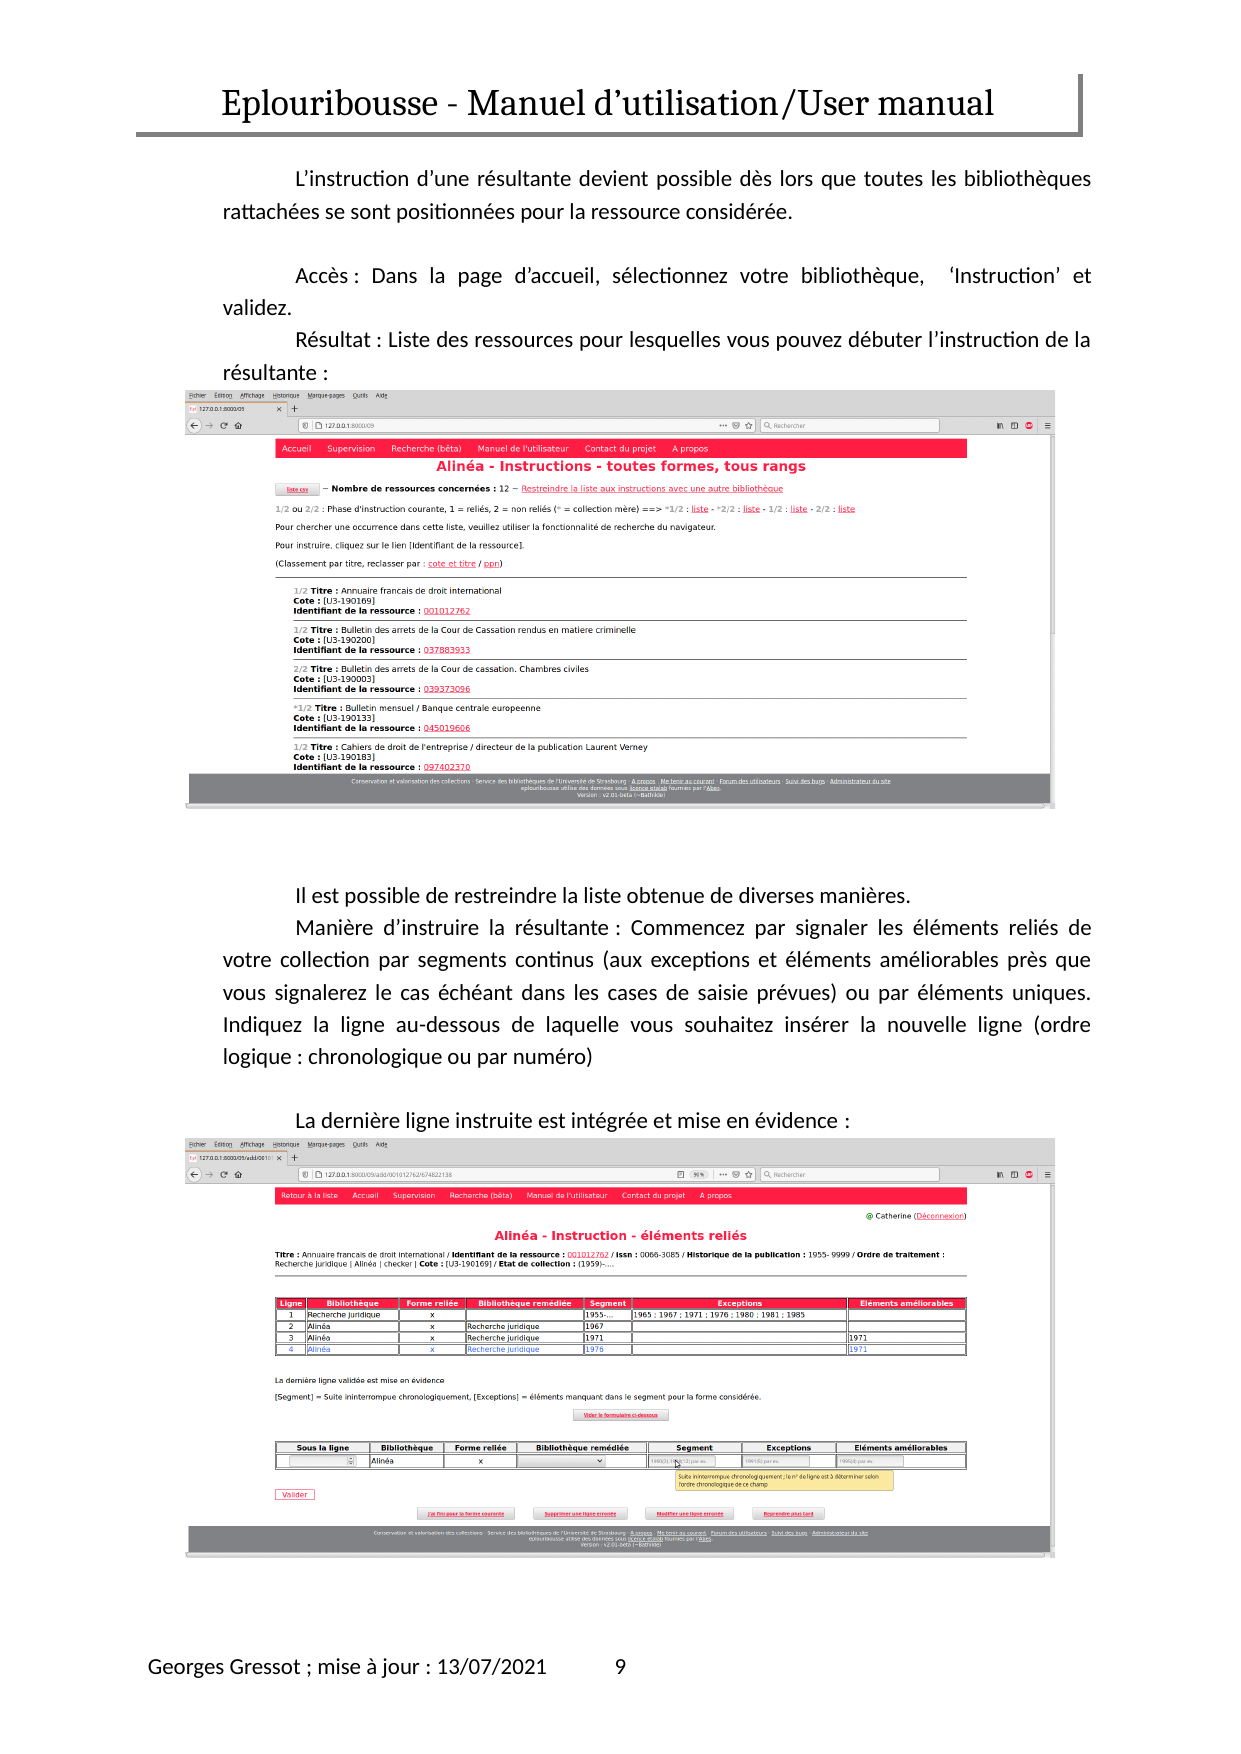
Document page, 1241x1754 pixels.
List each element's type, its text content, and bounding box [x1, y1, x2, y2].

list Manière d’instruire la résultante : Commencez par signaler les éléments reliés de votre collection par segments continus (aux exceptions et éléments améliorables près que vous signalerez le cas échéant dans les cases de saisie prévues) ou par éléments uniques. Indiquez la ligne au-dessous de laquelle vous souhaitez insérer la nouvelle ligne (ordre logique : chronologique ou par numéro) [223, 913, 1093, 1070]
list La dernière ligne instruite est intégrée et mise en évidence : [223, 1107, 1093, 1134]
picture [185, 1138, 1055, 1558]
list Il est possible de restreindre la liste obtenue de diverses manières. [223, 881, 1093, 909]
list Accès : Dans la page d’accueil, sélectionnez votre bibliothèque, ‘Instruction’ et validez. [223, 261, 1093, 321]
list Résultat : Liste des ressources pour lesquelles vous pouvez débuter l’instruction de la résultante : [223, 326, 1093, 386]
list L’instruction d’une résultante devient possible dès lors que toutes les bibliothèques rattachées se sont positionnées pour la ressource considérée. [223, 164, 1093, 225]
picture [185, 390, 1055, 809]
